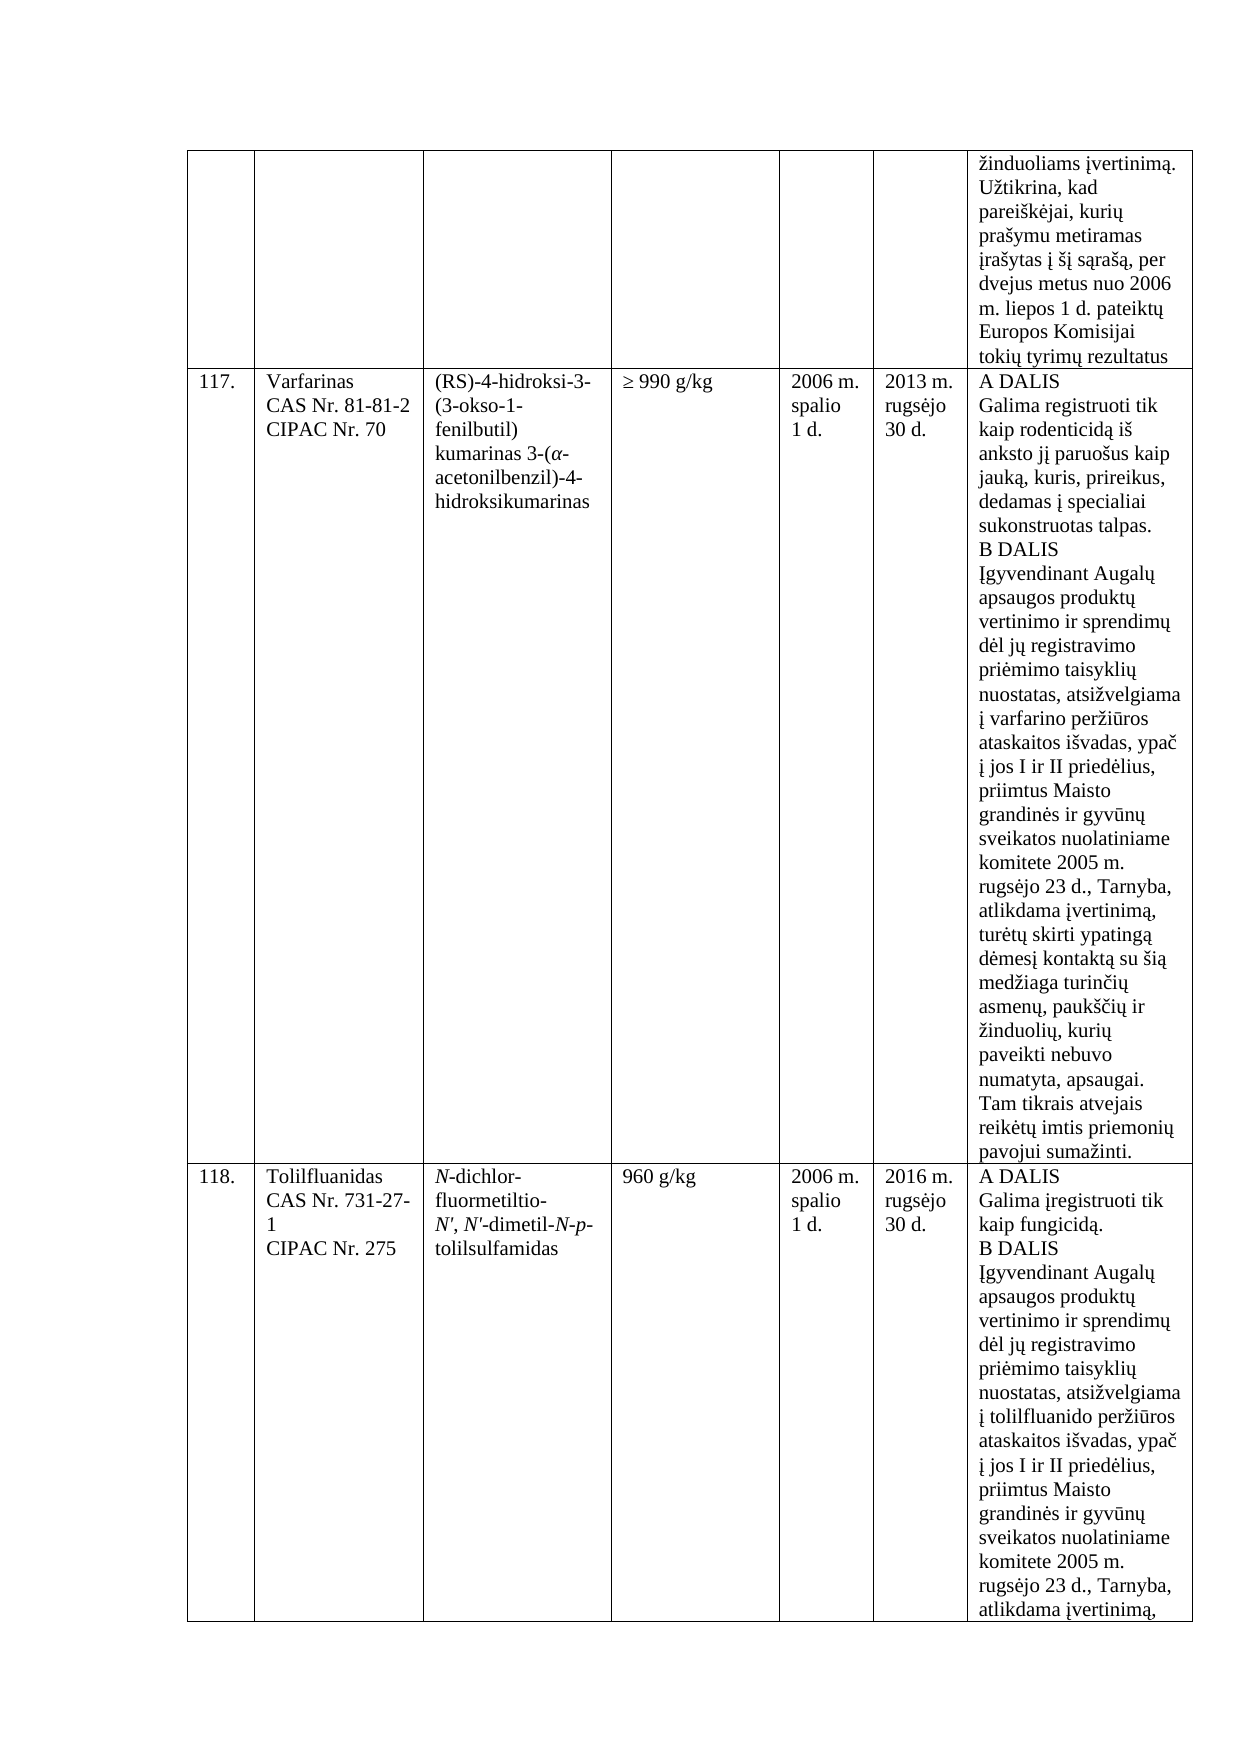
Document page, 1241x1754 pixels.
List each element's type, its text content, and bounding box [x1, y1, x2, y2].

table_cell [255, 151, 423, 368]
table_cell Tolilfluanidas CAS Nr. 731-27-1 CIPAC Nr. 275 [255, 1164, 423, 1621]
table_cell ≥ 990 g/kg [612, 369, 779, 1163]
table_cell A DALIS Galima įregistruoti tik kaip fungicidą. B DALIS Įgyvendinant Augalų apsaugos produktų vertinimo ir sprendimų dėl jų registravimo priėmimo taisyklių nuostatas, atsižvelgiama į tolilfluanido peržiūros ataskaitos išvadas, ypač į jos I ir II priedėlius, priimtus Maisto grandinės ir gyvūnų sveikatos nuolatiniame komitete 2005 m. rugsėjo 23 d., Tarnyba, atlikdama įvertinimą, [968, 1164, 1192, 1621]
table_cell 2013 m. rugsėjo 30 d. [874, 369, 967, 1163]
table_cell 2016 m. rugsėjo 30 d. [874, 1164, 967, 1621]
table_cell A DALIS Galima registruoti tik kaip rodenticidą iš anksto jį paruošus kaip jauką, kuris, prireikus, dedamas į specialiai sukonstruotas talpas. B DALIS Įgyvendinant Augalų apsaugos produktų vertinimo ir sprendimų dėl jų registravimo priėmimo taisyklių nuostatas, atsižvelgiama į varfarino peržiūros ataskaitos išvadas, ypač į jos I ir II priedėlius, priimtus Maisto grandinės ir gyvūnų sveikatos nuolatiniame komitete 2005 m. rugsėjo 23 d., Tarnyba, atlikdama įvertinimą, turėtų skirti ypatingą dėmesį kontaktą su šią medžiaga turinčių asmenų, paukščių ir žinduolių, kurių paveikti nebuvo numatyta, apsaugai. Tam tikrais atvejais reikėtų imtis priemonių pavojui sumažinti. [968, 369, 1192, 1163]
table_cell 117. [188, 369, 254, 1163]
table_cell [612, 151, 779, 368]
table_cell 2006 m. spalio 1 d. [780, 369, 873, 1163]
table_cell [874, 151, 967, 368]
table_cell 960 g/kg [612, 1164, 779, 1621]
table_cell žinduoliams įvertinimą. Užtikrina, kad pareiškėjai, kurių prašymu metiramas įrašytas į šį sąrašą, per dvejus metus nuo 2006 m. liepos 1 d. pateiktų Europos Komisijai tokių tyrimų rezultatus [968, 151, 1192, 368]
table_cell (RS)-4-hidroksi-3-(3-okso-1-fenilbutil) kumarinas 3-(α- acetonilbenzil)-4-hidroksikumarinas [424, 369, 611, 1163]
table_cell 118. [188, 1164, 254, 1621]
table_cell [424, 151, 611, 368]
table_cell 2006 m. spalio 1 d. [780, 1164, 873, 1621]
table_cell [780, 151, 873, 368]
table_cell [188, 151, 254, 368]
table_cell Varfarinas CAS Nr. 81-81-2 CIPAC Nr. 70 [255, 369, 423, 1163]
table_cell N-dichlor-fluormetiltio- N', N'-dimetil-N-p-tolilsulfamidas [424, 1164, 611, 1621]
